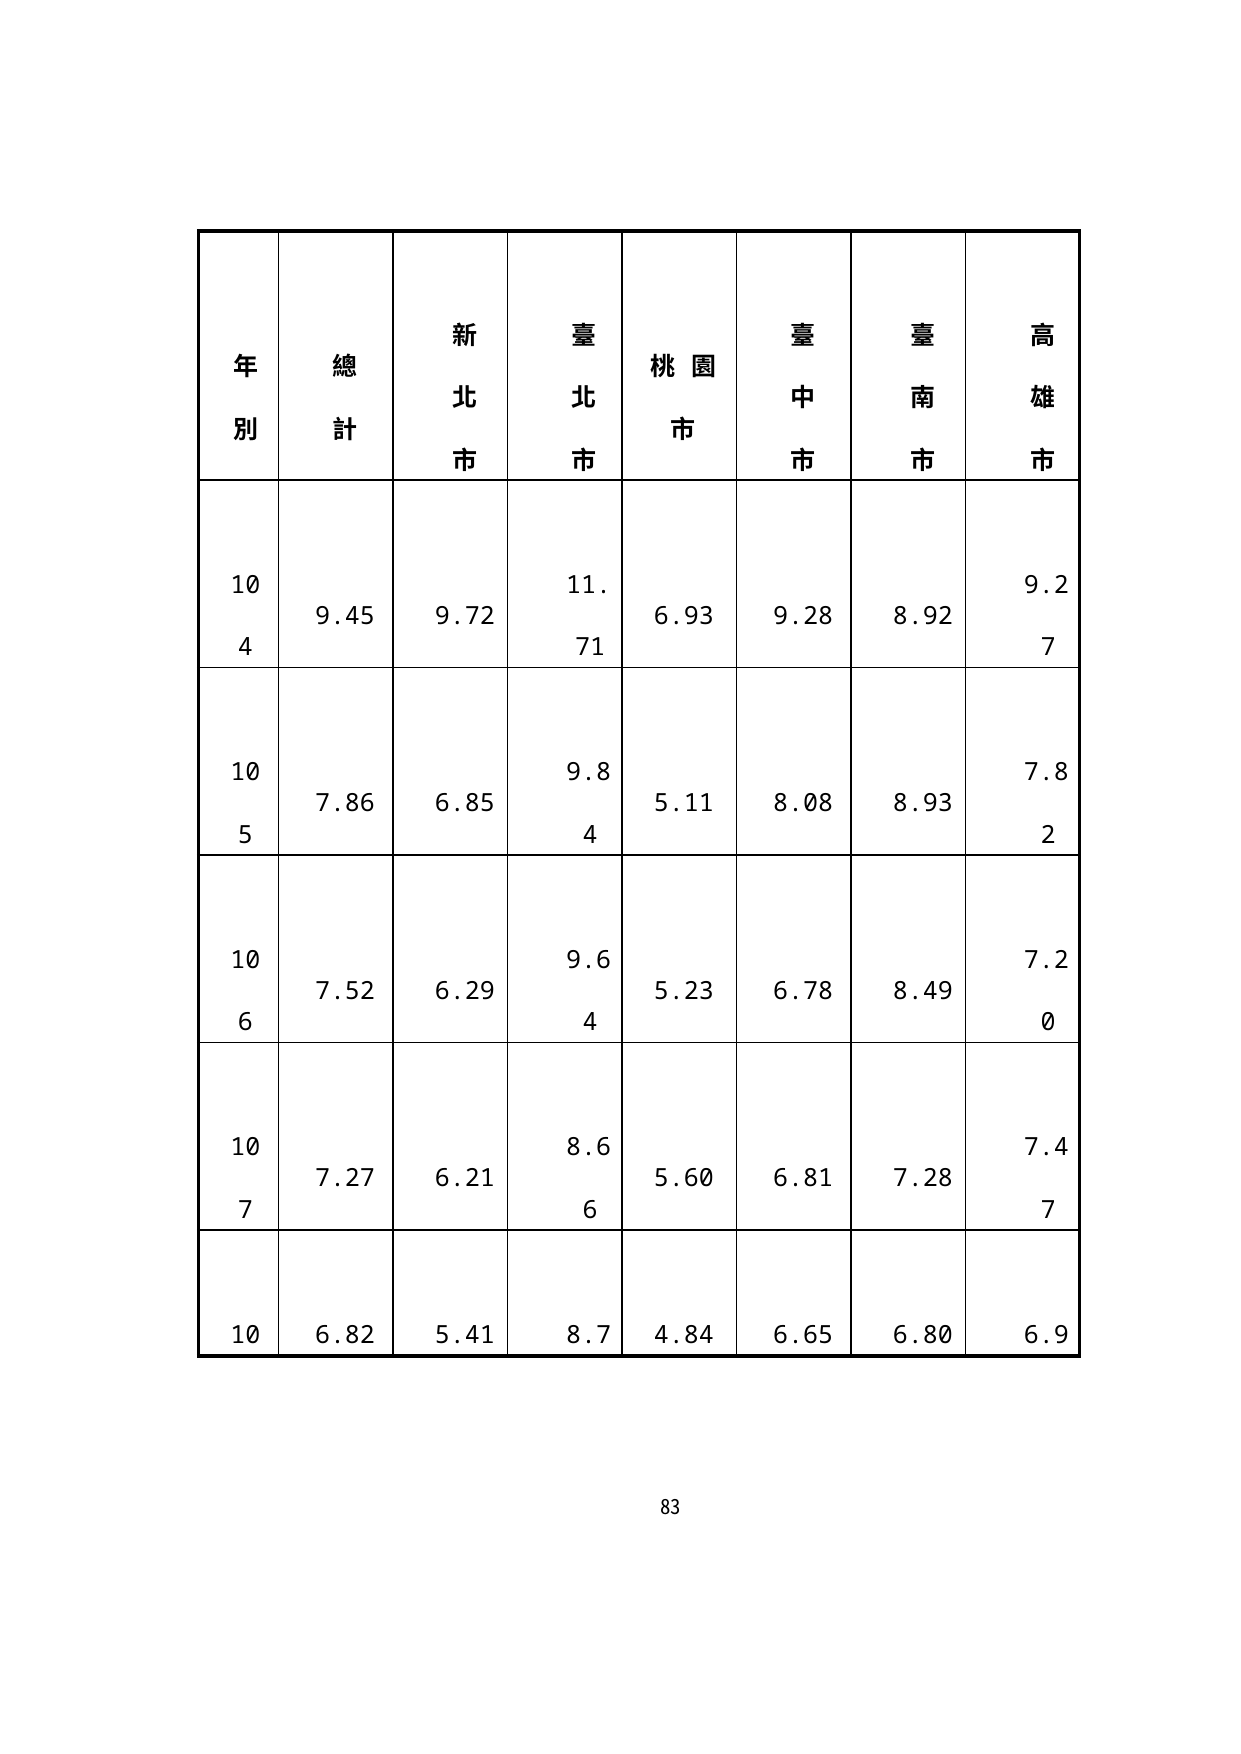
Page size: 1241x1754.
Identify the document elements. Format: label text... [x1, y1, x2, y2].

table_cell 106 [200, 856, 278, 1042]
table_cell 105 [200, 668, 278, 854]
table_cell 6.85 [394, 668, 507, 854]
table_cell 7.47 [966, 1043, 1078, 1229]
table_cell 6.21 [394, 1043, 507, 1229]
table_cell 8.66 [508, 1043, 621, 1229]
table_cell 11.71 [508, 481, 621, 667]
table_cell 8.92 [852, 481, 965, 667]
table_cell 8.93 [852, 668, 965, 854]
table_header 臺南市 [852, 233, 965, 479]
table_cell 104 [200, 481, 278, 667]
table_cell 5.41 [394, 1231, 507, 1354]
table_cell 6.29 [394, 856, 507, 1042]
table_cell 6.65 [737, 1231, 850, 1354]
table_cell 9.28 [737, 481, 850, 667]
table_cell 6.93 [623, 481, 736, 667]
table_header 高雄市 [966, 233, 1078, 479]
table_cell 5.11 [623, 668, 736, 854]
table_header 年別 [200, 233, 278, 479]
table_cell 6.78 [737, 856, 850, 1042]
table_cell 7.86 [279, 668, 392, 854]
table_cell 107 [200, 1043, 278, 1229]
table_cell 6.81 [737, 1043, 850, 1229]
table_cell 9.72 [394, 481, 507, 667]
table_header 桃園市 [623, 233, 736, 479]
table_cell 7.52 [279, 856, 392, 1042]
table_cell 6.9 [966, 1231, 1078, 1354]
table_cell 7.20 [966, 856, 1078, 1042]
table_header 總計 [279, 233, 392, 479]
table_cell 8.08 [737, 668, 850, 854]
table_cell 6.82 [279, 1231, 392, 1354]
table_cell 7.82 [966, 668, 1078, 854]
table_cell 5.23 [623, 856, 736, 1042]
table_cell 6.80 [852, 1231, 965, 1354]
table_header 臺北市 [508, 233, 621, 479]
table_cell 7.28 [852, 1043, 965, 1229]
table_cell 10 [200, 1231, 278, 1354]
table_cell 9.45 [279, 481, 392, 667]
table_cell 9.27 [966, 481, 1078, 667]
table_cell 8.7 [508, 1231, 621, 1354]
table_header 臺中市 [737, 233, 850, 479]
table_cell 8.49 [852, 856, 965, 1042]
table_header 新北市 [394, 233, 507, 479]
table_cell 4.84 [623, 1231, 736, 1354]
table_cell 5.60 [623, 1043, 736, 1229]
table_cell 9.64 [508, 856, 621, 1042]
table_cell 9.84 [508, 668, 621, 854]
table_cell 7.27 [279, 1043, 392, 1229]
